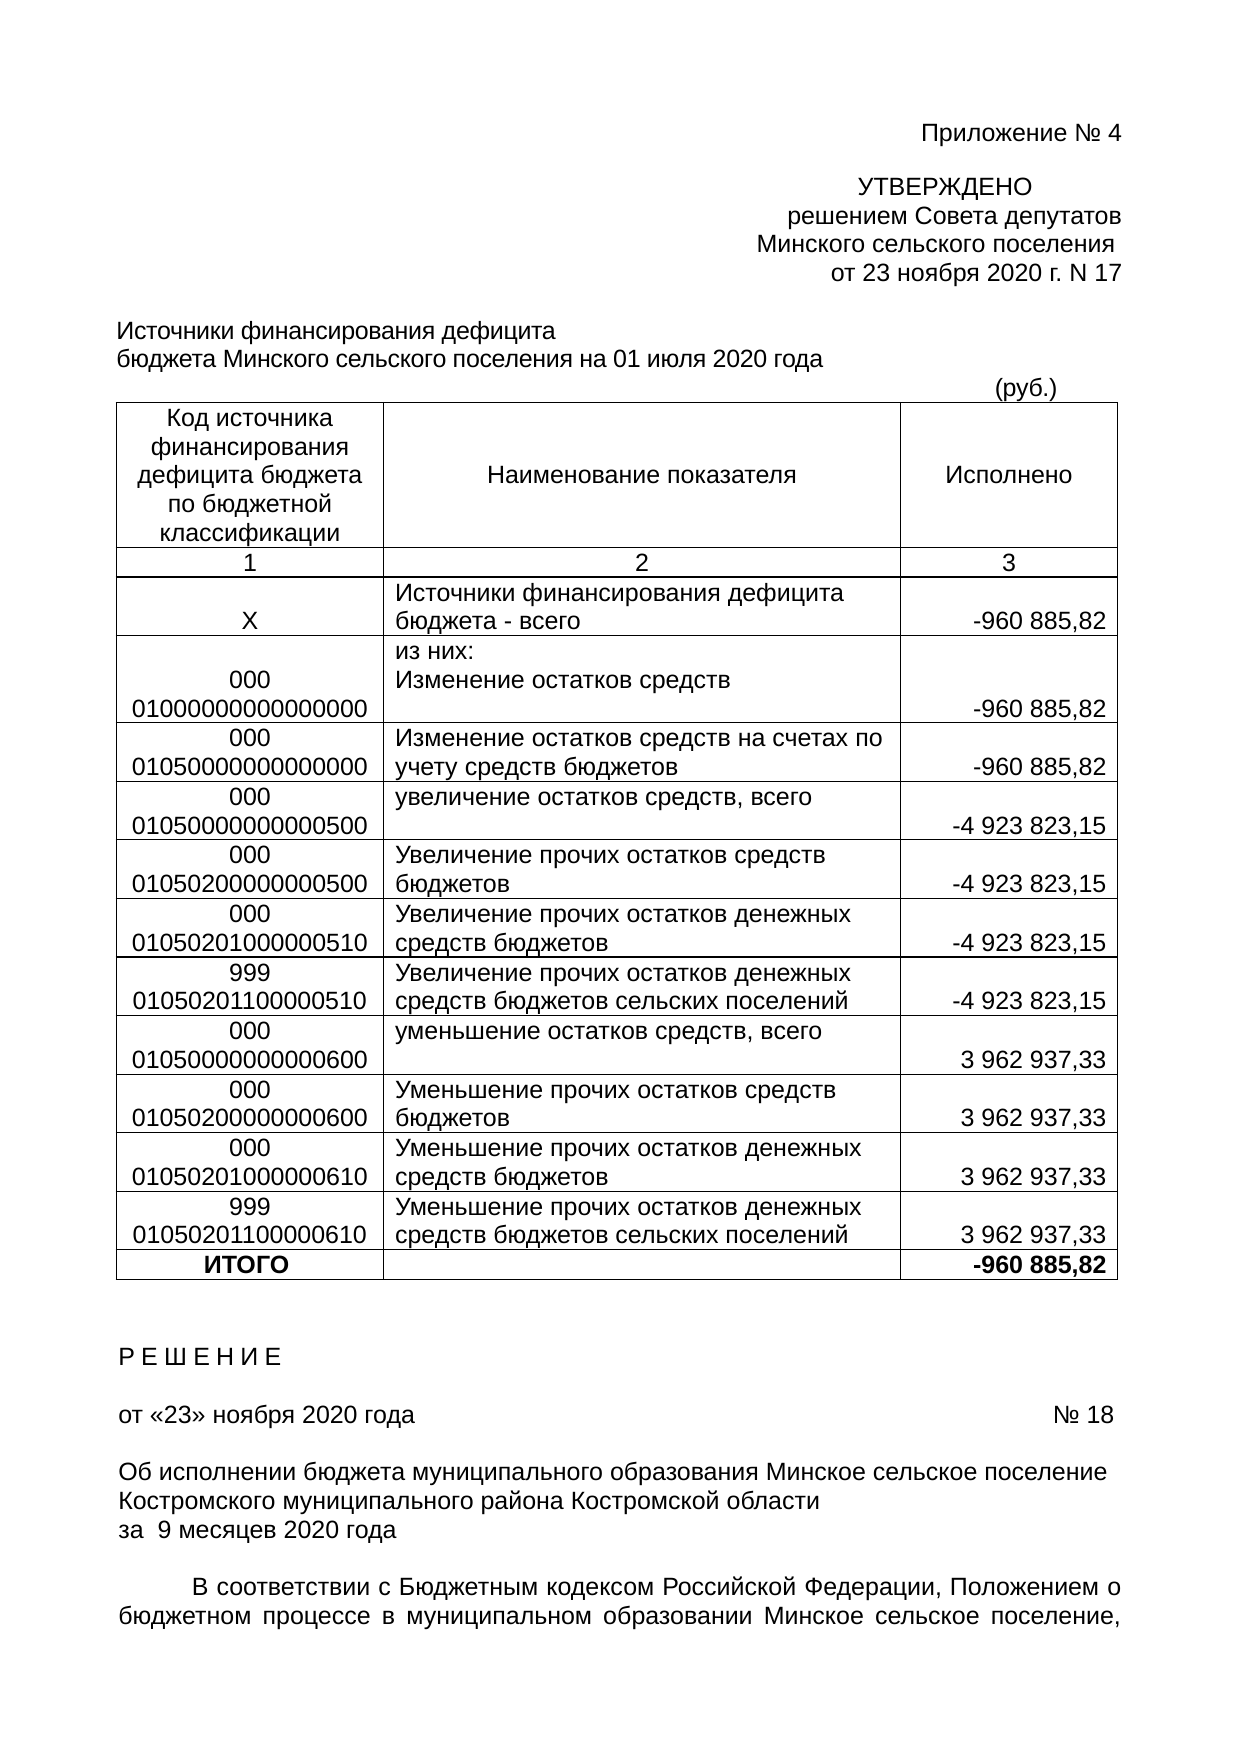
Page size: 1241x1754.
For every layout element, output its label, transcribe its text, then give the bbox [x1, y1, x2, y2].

text от 23 ноября 2020 г. N 17 [116, 258, 1122, 287]
table_cell 000 01000000000000000 [117, 665, 383, 722]
table_cell 000 01050201000000610 [117, 1133, 383, 1191]
table_cell Увеличение прочих остатков средств бюджетов [384, 840, 900, 898]
table_cell -4 923 823,15 [901, 840, 1117, 898]
table_cell -4 923 823,15 [901, 958, 1117, 1015]
table_cell 000 01050201000000510 [117, 899, 383, 956]
table_cell 3 962 937,33 [901, 1075, 1117, 1132]
table_cell 2 [384, 548, 900, 576]
table_cell 000 01050200000000500 [117, 840, 383, 898]
table_cell [901, 636, 1117, 665]
table_cell Изменение остатков средств [384, 665, 900, 722]
table_header Наименование показателя [384, 403, 900, 547]
table_cell 3 962 937,33 [901, 1192, 1117, 1249]
table_cell 000 01050000000000500 [117, 782, 383, 839]
text (руб.) [930, 373, 1122, 402]
table_cell 1 [117, 548, 383, 576]
table_cell Увеличение прочих остатков денежных средств бюджетов сельских поселений [384, 958, 900, 1015]
table_cell 999 01050201100000610 [117, 1192, 383, 1249]
table_cell [117, 636, 383, 665]
text УТВЕРЖДЕНО [768, 172, 1122, 201]
table_cell Изменение остатков средств на счетах по учету средств бюджетов [384, 723, 900, 781]
table_cell 000 01050000000000000 [117, 723, 383, 781]
table_cell ИТОГО [117, 1250, 383, 1279]
text решением Совета депутатов Минского сельского поселения [709, 201, 1122, 258]
table_cell 3 [901, 548, 1117, 576]
table_cell -4 923 823,15 [901, 782, 1117, 839]
text Об исполнении бюджета муниципального образования Минское сельское поселение Костромского муниципального района Костромской области [118, 1457, 1122, 1515]
table_cell -960 885,82 [901, 723, 1117, 781]
text В соответствии с Бюджетным кодексом Российской Федерации, Положением о бюджетном процессе в муниципальном образовании Минское сельское поселение, [118, 1572, 1122, 1630]
table_cell увеличение остатков средств, всего [384, 782, 900, 839]
table_cell Увеличение прочих остатков денежных средств бюджетов [384, 899, 900, 956]
text от «23» ноября 2020 года № 18 [118, 1400, 1122, 1428]
table_cell Уменьшение прочих остатков средств бюджетов [384, 1075, 900, 1132]
table_cell уменьшение остатков средств, всего [384, 1016, 900, 1073]
text Приложение № 4 [120, 118, 1122, 147]
text РЕШЕНИЕ [118, 1342, 1122, 1371]
table_cell Уменьшение прочих остатков денежных средств бюджетов [384, 1133, 900, 1191]
table_cell 000 01050200000000600 [117, 1075, 383, 1132]
table_cell [384, 1250, 900, 1279]
table_cell -960 885,82 [901, 1250, 1117, 1279]
table_cell -4 923 823,15 [901, 899, 1117, 956]
table_cell 000 01050000000000600 [117, 1016, 383, 1073]
table_cell 3 962 937,33 [901, 1016, 1117, 1073]
table_cell 999 01050201100000510 [117, 958, 383, 1015]
table_header Исполнено [901, 403, 1117, 547]
table_cell 3 962 937,33 [901, 1133, 1117, 1191]
table_cell Источники финансирования дефицита бюджета - всего [384, 578, 900, 635]
text бюджета Минского сельского поселения на 01 июля 2020 года [116, 344, 1122, 373]
text Источники финансирования дефицита [116, 316, 1122, 344]
table_cell Уменьшение прочих остатков денежных средств бюджетов сельских поселений [384, 1192, 900, 1249]
table_header Код источника финансирования дефицита бюджета по бюджетной классификации [117, 403, 383, 547]
table_cell -960 885,82 [901, 665, 1117, 722]
text за 9 месяцев 2020 года [118, 1515, 1122, 1543]
table_cell -960 885,82 [901, 578, 1117, 635]
table_cell из них: [384, 636, 900, 665]
table_cell X [117, 578, 383, 635]
